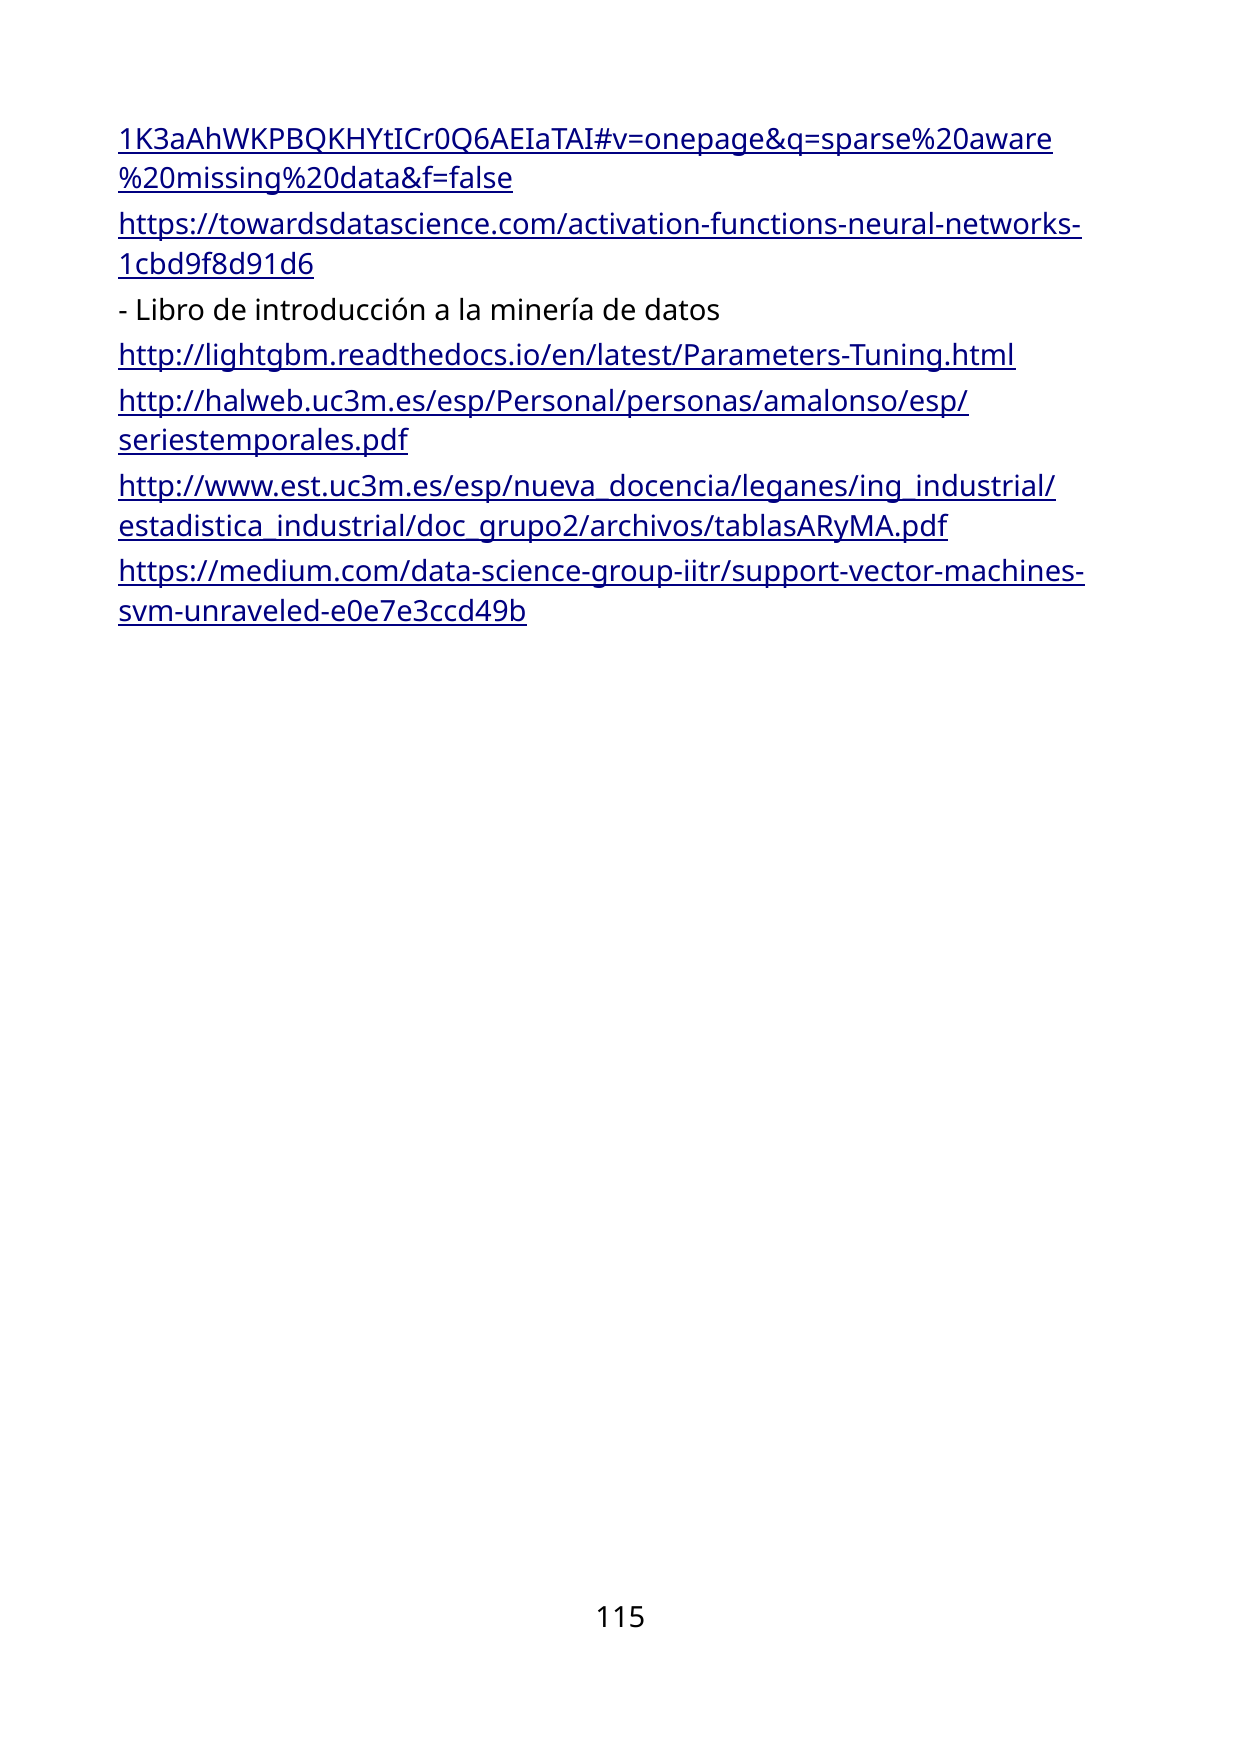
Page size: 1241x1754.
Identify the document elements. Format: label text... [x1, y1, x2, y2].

text - Libro de introducción a la minería de datos [118, 289, 1122, 328]
text 1K3aAhWKPBQKHYtICr0Q6AEIaTAI#v=onepage&q=sparse%20aware%20missing%20data&f=false [118, 118, 1122, 197]
text https://towardsdatascience.com/activation-functions-neural-networks-1cbd9f8d91d6 [118, 203, 1122, 283]
text http://lightgbm.readthedocs.io/en/latest/Parameters-Tuning.html [118, 334, 1122, 374]
text https://medium.com/data-science-group-iitr/support-vector-machines-svm-unraveled-e0e7e3ccd49b [118, 551, 1122, 630]
text http://halweb.uc3m.es/esp/Personal/personas/amalonso/esp/seriestemporales.pdf [118, 380, 1122, 459]
text http://www.est.uc3m.es/esp/nueva_docencia/leganes/ing_industrial/estadistica_industrial/doc_grupo2/archivos/tablasARyMA.pdf [118, 465, 1122, 545]
